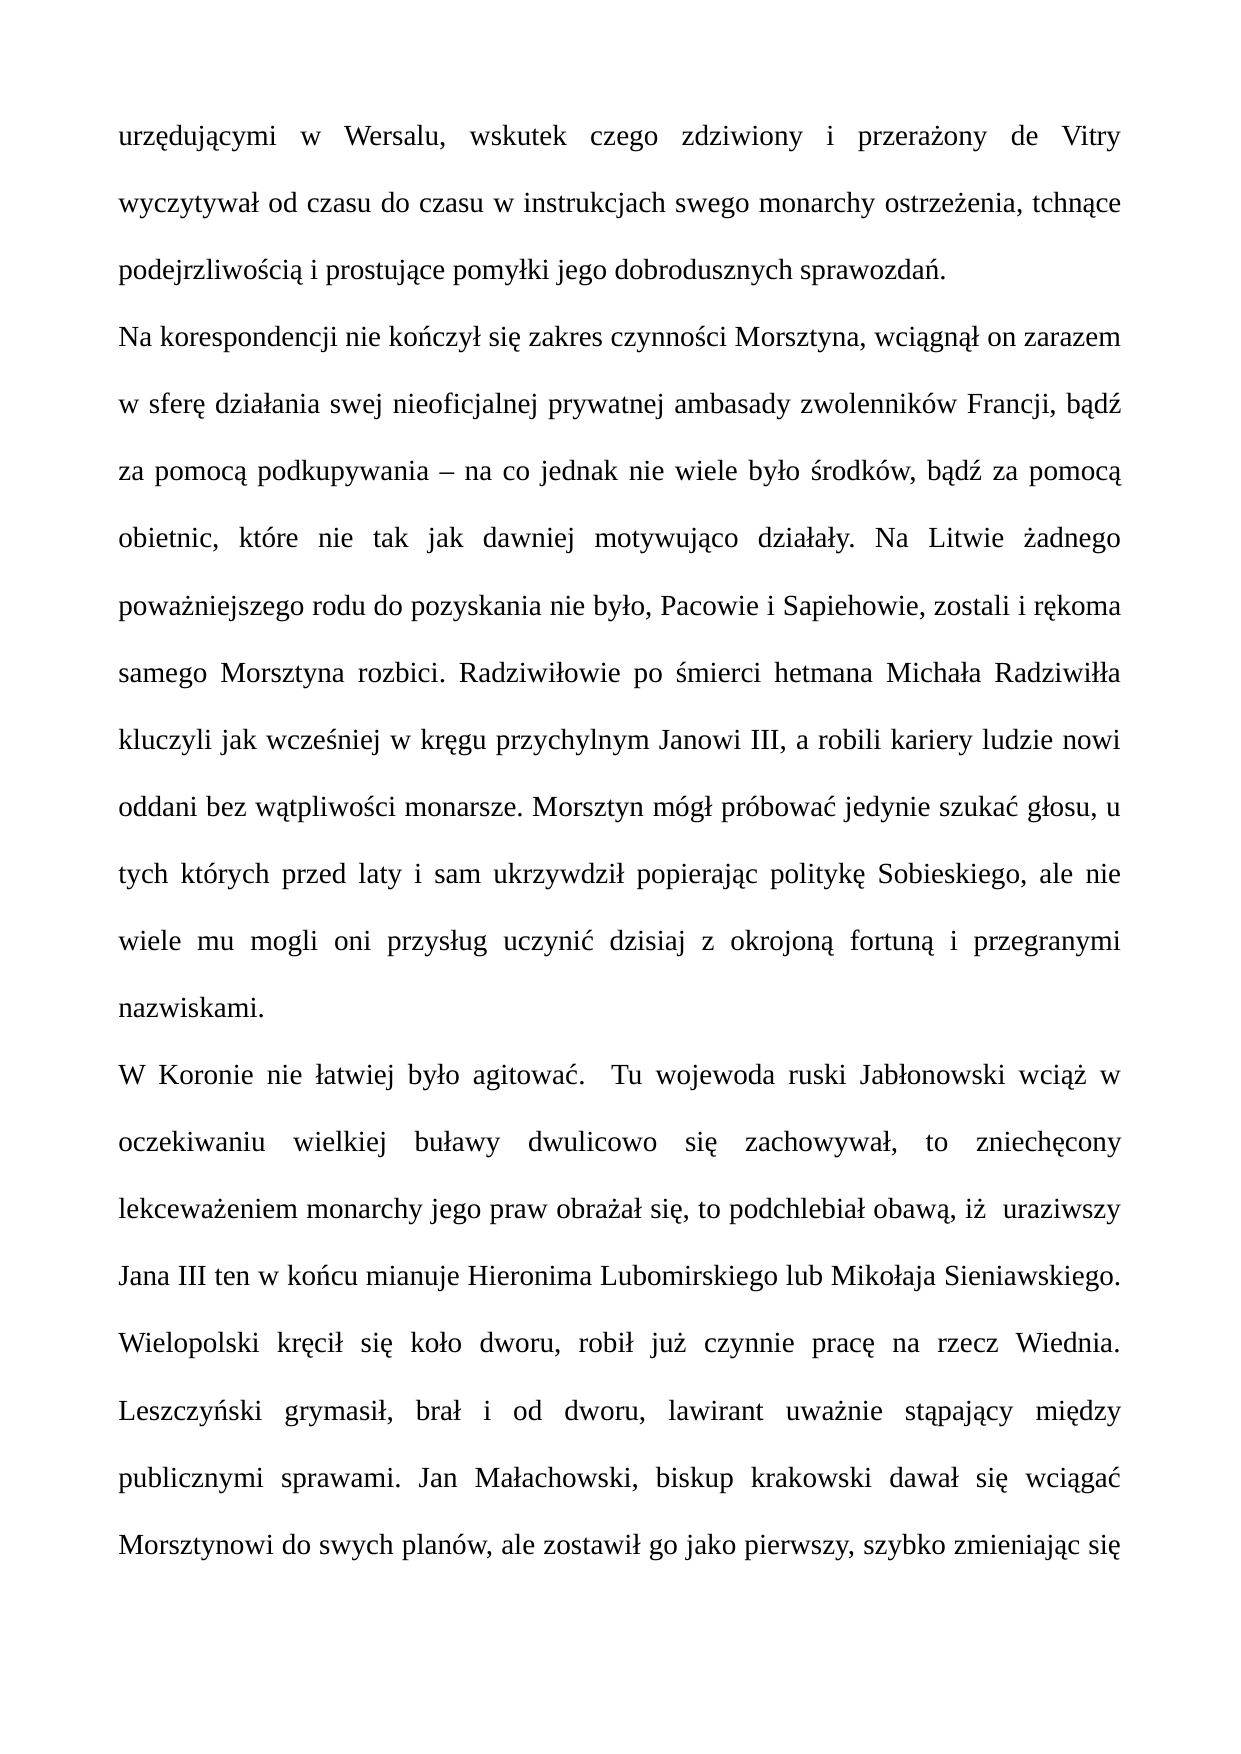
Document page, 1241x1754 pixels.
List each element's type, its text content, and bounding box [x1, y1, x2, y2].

text Na korespondencji nie kończył się zakres czynności Morsztyna, wciągnął on zarazem w sferę działania swej nieoficjalnej prywatnej ambasady zwolenników Francji, bądź za pomocą podkupywania – na co jednak nie wiele było środków, bądź za pomocą obietnic, które nie tak jak dawniej motywująco działały. Na Litwie żadnego poważniejszego rodu do pozyskania nie było, Pacowie i Sapiehowie, zostali i rękoma samego Morsztyna rozbici. Radziwiłowie po śmierci hetmana Michała Radziwiłła kluczyli jak wcześniej w kręgu przychylnym Janowi III, a robili kariery ludzie nowi oddani bez wątpliwości monarsze. Morsztyn mógł próbować jedynie szukać głosu, u tych których przed laty i sam ukrzywdził popierając politykę Sobieskiego, ale nie wiele mu mogli oni przysług uczynić dzisiaj z okrojoną fortuną i przegranymi nazwiskami. [118, 319, 1122, 1024]
text W Koronie nie łatwiej było agitować. Tu wojewoda ruski Jabłonowski wciąż w oczekiwaniu wielkiej buławy dwulicowo się zachowywał, to zniechęcony lekceważeniem monarchy jego praw obrażał się, to podchlebiał obawą, iż uraziwszy Jana III ten w końcu mianuje Hieronima Lubomirskiego lub Mikołaja Sieniawskiego. Wielopolski kręcił się koło dworu, robił już czynnie pracę na rzecz Wiednia. Leszczyński grymasił, brał i od dworu, lawirant uważnie stąpający między publicznymi sprawami. Jan Małachowski, biskup krakowski dawał się wciągać Morsztynowi do swych planów, ale zostawił go jako pierwszy, szybko zmieniając się [118, 1057, 1122, 1560]
text urzędującymi w Wersalu, wskutek czego zdziwiony i przerażony de Vitry wyczytywał od czasu do czasu w instrukcjach swego monarchy ostrzeżenia, tchnące podejrzliwością i prostujące pomyłki jego dobrodusznych sprawozdań. [118, 118, 1122, 286]
